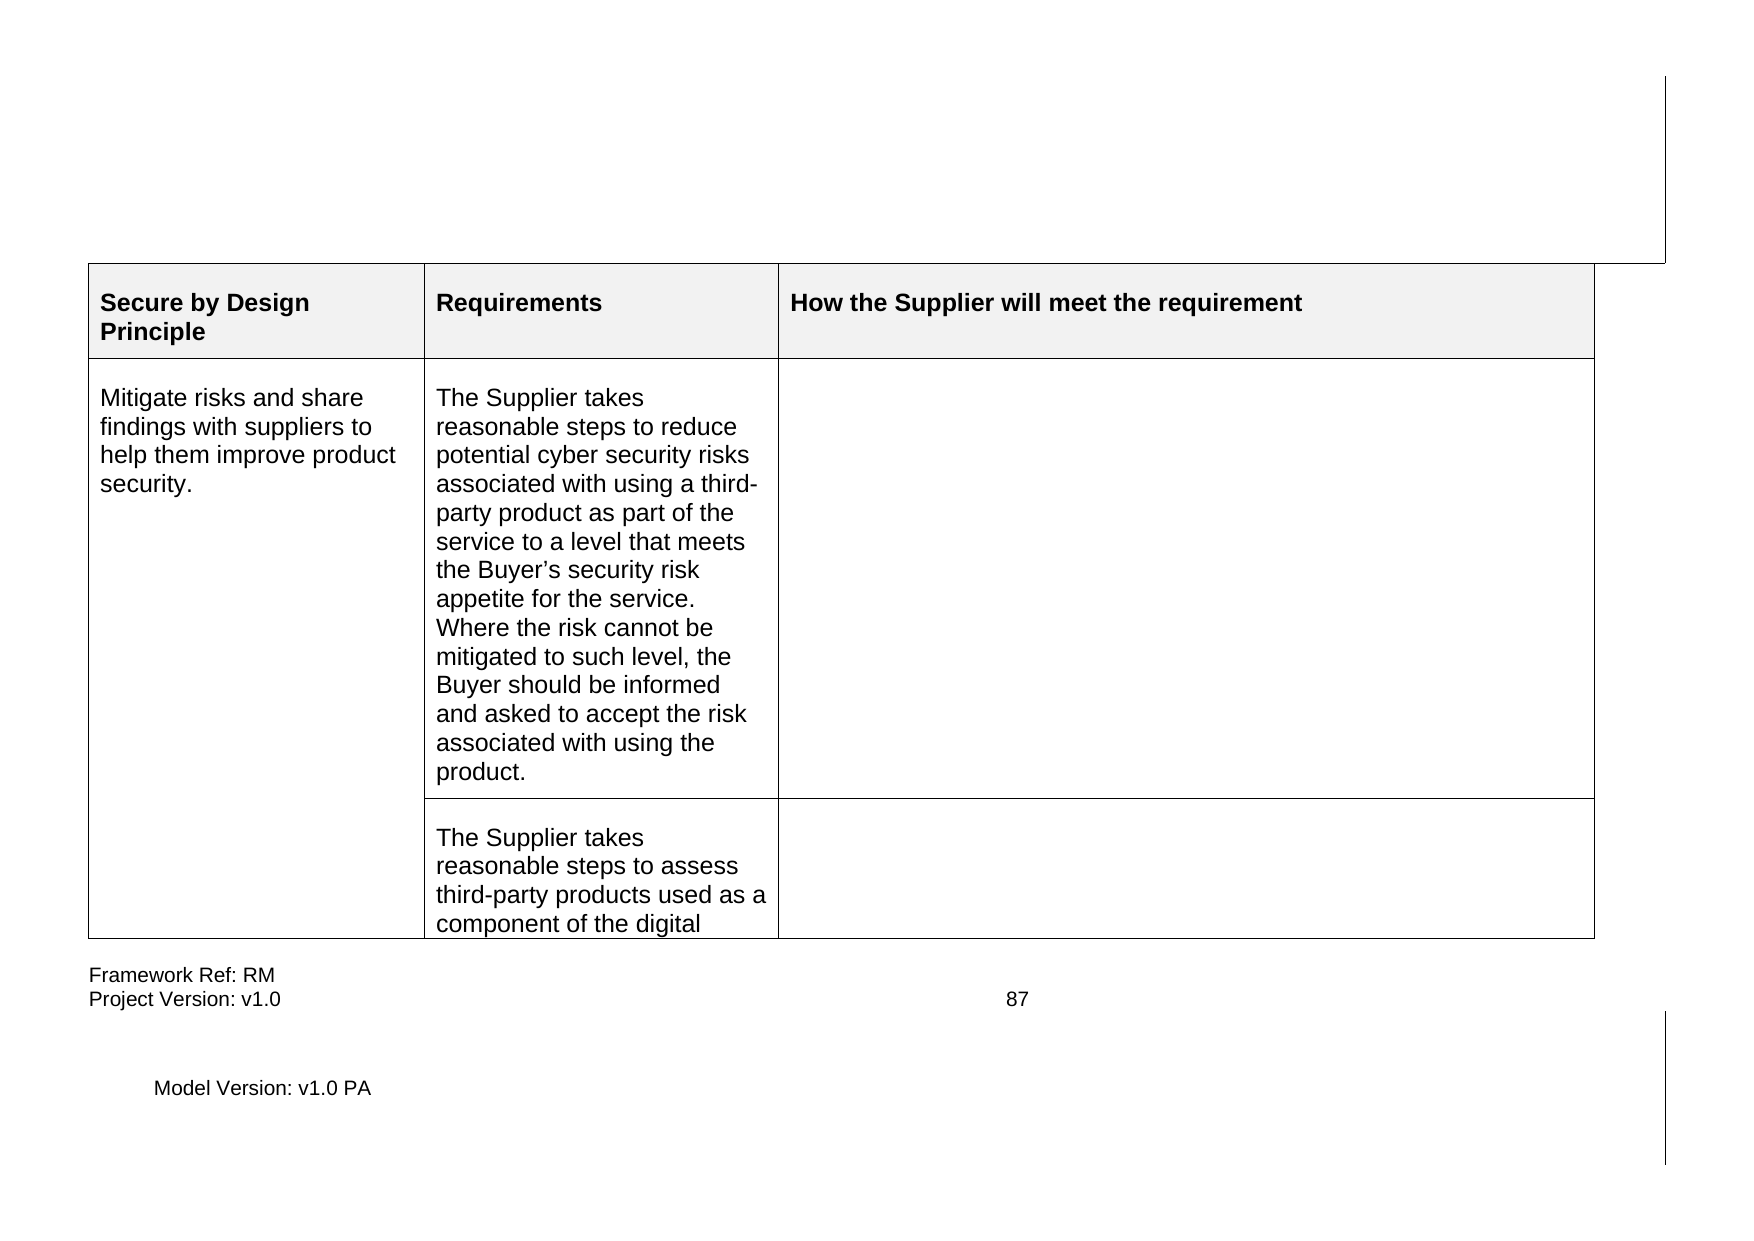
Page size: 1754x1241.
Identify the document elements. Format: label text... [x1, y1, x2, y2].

table_cell [779, 359, 1594, 798]
table_header Secure by Design Principle [89, 264, 424, 358]
table_cell The Supplier takes reasonable steps to reduce potential cyber security risks associated with using a third-party product as part of the service to a level that meets the Buyer’s security risk appetite for the service. Where the risk cannot be mitigated to such level, the Buyer should be informed and asked to accept the risk associated with using the product. [425, 359, 778, 798]
table_cell [779, 799, 1594, 938]
table_cell The Supplier takes reasonable steps to assess third-party products used as a component of the digital [425, 799, 778, 938]
table_header How the Supplier will meet the requirement [779, 264, 1594, 358]
table_cell Mitigate risks and share findings with suppliers to help them improve product security. [89, 359, 424, 938]
table_header Requirements [425, 264, 778, 358]
